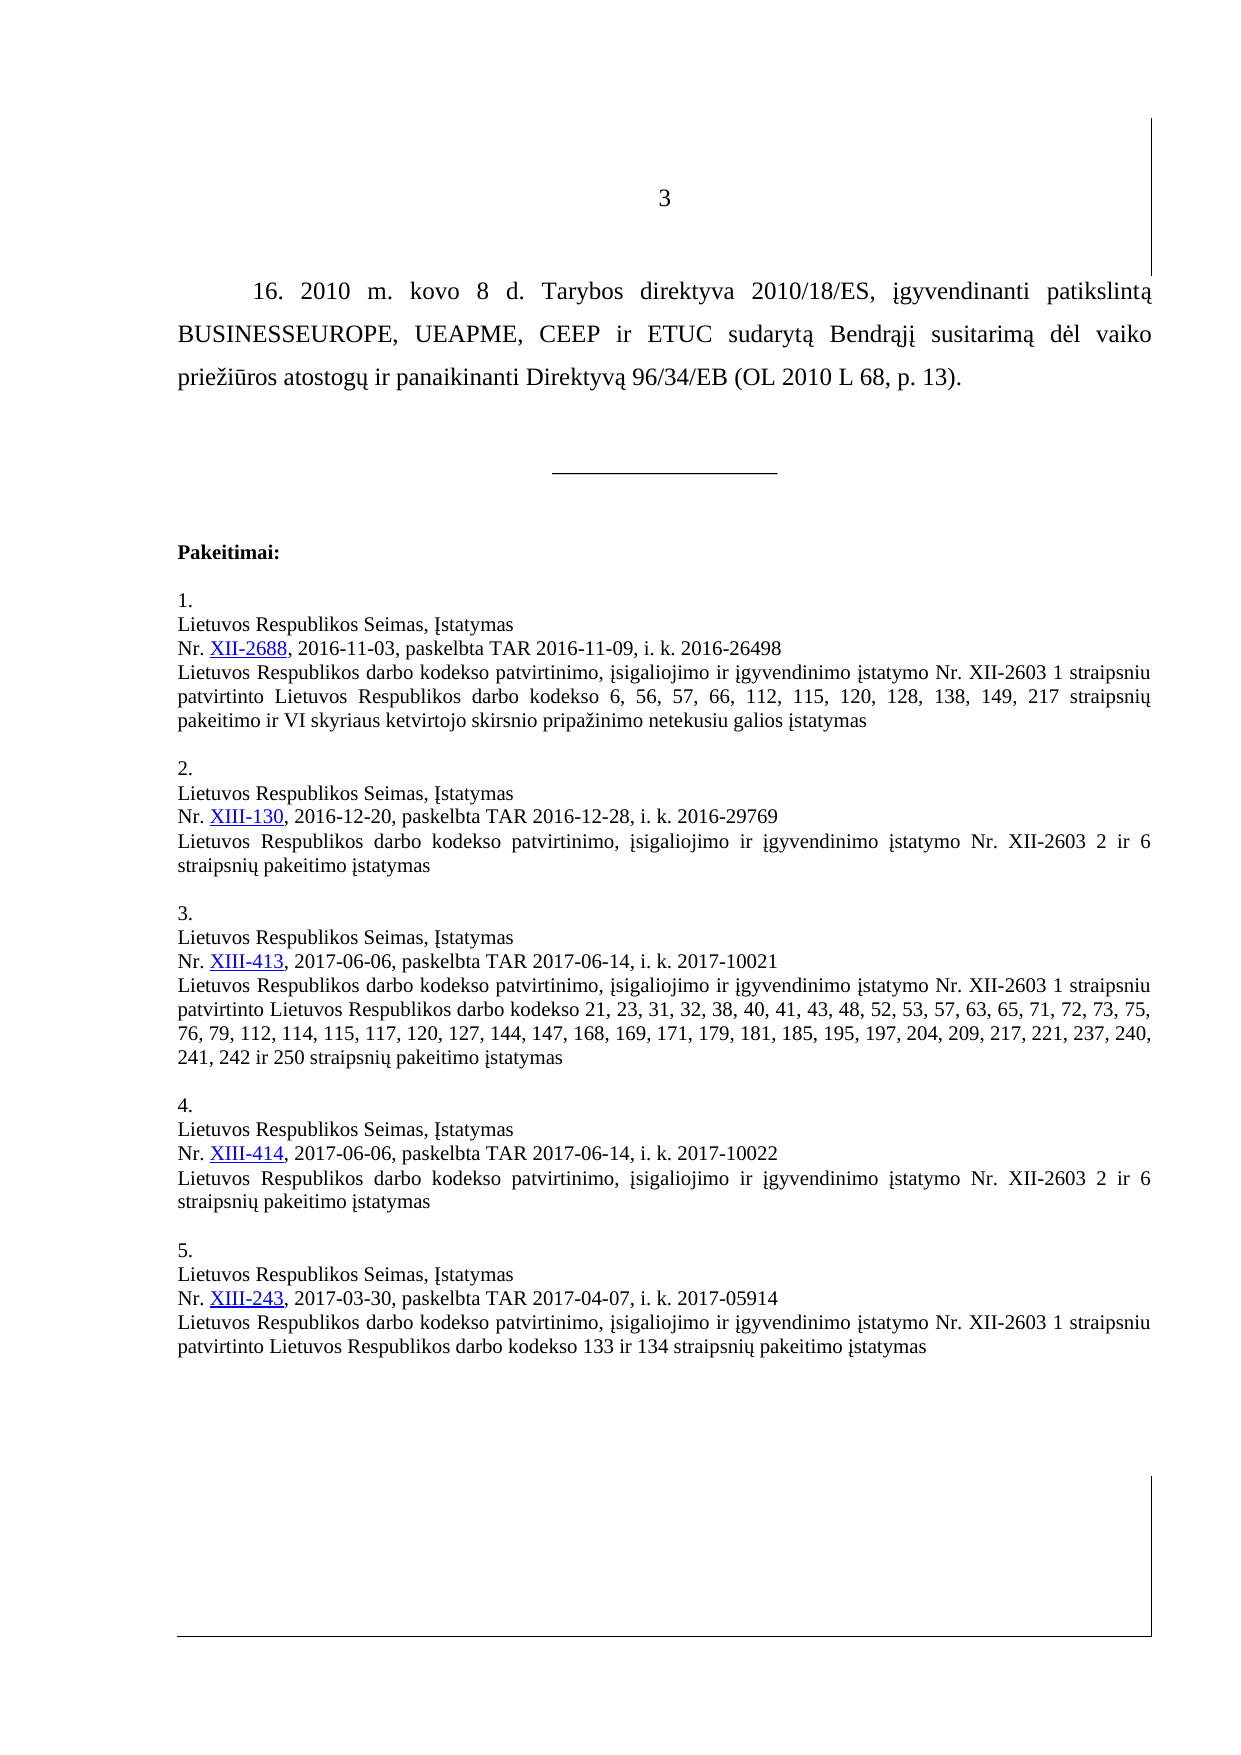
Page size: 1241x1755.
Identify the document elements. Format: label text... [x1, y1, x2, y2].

text Lietuvos Respublikos darbo kodekso patvirtinimo, įsigaliojimo ir įgyvendinimo įstatymo Nr. XII-2603 2 ir 6 straipsnių pakeitimo įstatymas [177, 1165, 1152, 1213]
text 1. [177, 588, 1152, 612]
text Nr. XIII-130, 2016-12-20, paskelbta TAR 2016-12-28, i. k. 2016-29769 [177, 804, 1152, 828]
text Lietuvos Respublikos darbo kodekso patvirtinimo, įsigaliojimo ir įgyvendinimo įstatymo Nr. XII-2603 1 straipsniu patvirtinto Lietuvos Respublikos darbo kodekso 21, 23, 31, 32, 38, 40, 41, 43, 48, 52, 53, 57, 63, 65, 71, 72, 73, 75, 76, 79, 112, 114, 115, 117, 120, 127, 144, 147, 168, 169, 171, 179, 181, 185, 195, 197, 204, 209, 217, 221, 237, 240, 241, 242 ir 250 straipsnių pakeitimo įstatymas [177, 973, 1152, 1069]
text 16. 2010 m. kovo 8 d. Tarybos direktyva 2010/18/ES, įgyvendinanti patikslintą BUSINESSEUROPE, UEAPME, CEEP ir ETUC sudarytą Bendrąjį susitarimą dėl vaiko priežiūros atostogų ir panaikinanti Direktyvą 96/34/EB (OL 2010 L 68, p. 13). [177, 276, 1152, 391]
text 4. [177, 1093, 1152, 1117]
text Lietuvos Respublikos darbo kodekso patvirtinimo, įsigaliojimo ir įgyvendinimo įstatymo Nr. XII-2603 1 straipsniu patvirtinto Lietuvos Respublikos darbo kodekso 133 ir 134 straipsnių pakeitimo įstatymas [177, 1310, 1152, 1358]
text Lietuvos Respublikos darbo kodekso patvirtinimo, įsigaliojimo ir įgyvendinimo įstatymo Nr. XII-2603 2 ir 6 straipsnių pakeitimo įstatymas [177, 828, 1152, 877]
text Nr. XIII-413, 2017-06-06, paskelbta TAR 2017-06-14, i. k. 2017-10021 [177, 949, 1152, 973]
text Lietuvos Respublikos Seimas, Įstatymas [177, 1262, 1152, 1286]
text Lietuvos Respublikos Seimas, Įstatymas [177, 1117, 1152, 1141]
text Nr. XII-2688, 2016-11-03, paskelbta TAR 2016-11-09, i. k. 2016-26498 [177, 636, 1152, 660]
text 5. [177, 1238, 1152, 1262]
text Lietuvos Respublikos Seimas, Įstatymas [177, 612, 1152, 636]
text Lietuvos Respublikos Seimas, Įstatymas [177, 925, 1152, 949]
text 3. [177, 901, 1152, 925]
text Pakeitimai: [177, 540, 1152, 564]
text Nr. XIII-243, 2017-03-30, paskelbta TAR 2017-04-07, i. k. 2017-05914 [177, 1286, 1152, 1310]
text __________________ [177, 448, 1152, 477]
text Lietuvos Respublikos darbo kodekso patvirtinimo, įsigaliojimo ir įgyvendinimo įstatymo Nr. XII-2603 1 straipsniu patvirtinto Lietuvos Respublikos darbo kodekso 6, 56, 57, 66, 112, 115, 120, 128, 138, 149, 217 straipsnių pakeitimo ir VI skyriaus ketvirtojo skirsnio pripažinimo netekusiu galios įstatymas [177, 660, 1152, 732]
text 2. [177, 756, 1152, 780]
text Nr. XIII-414, 2017-06-06, paskelbta TAR 2017-06-14, i. k. 2017-10022 [177, 1141, 1152, 1165]
text Lietuvos Respublikos Seimas, Įstatymas [177, 780, 1152, 804]
